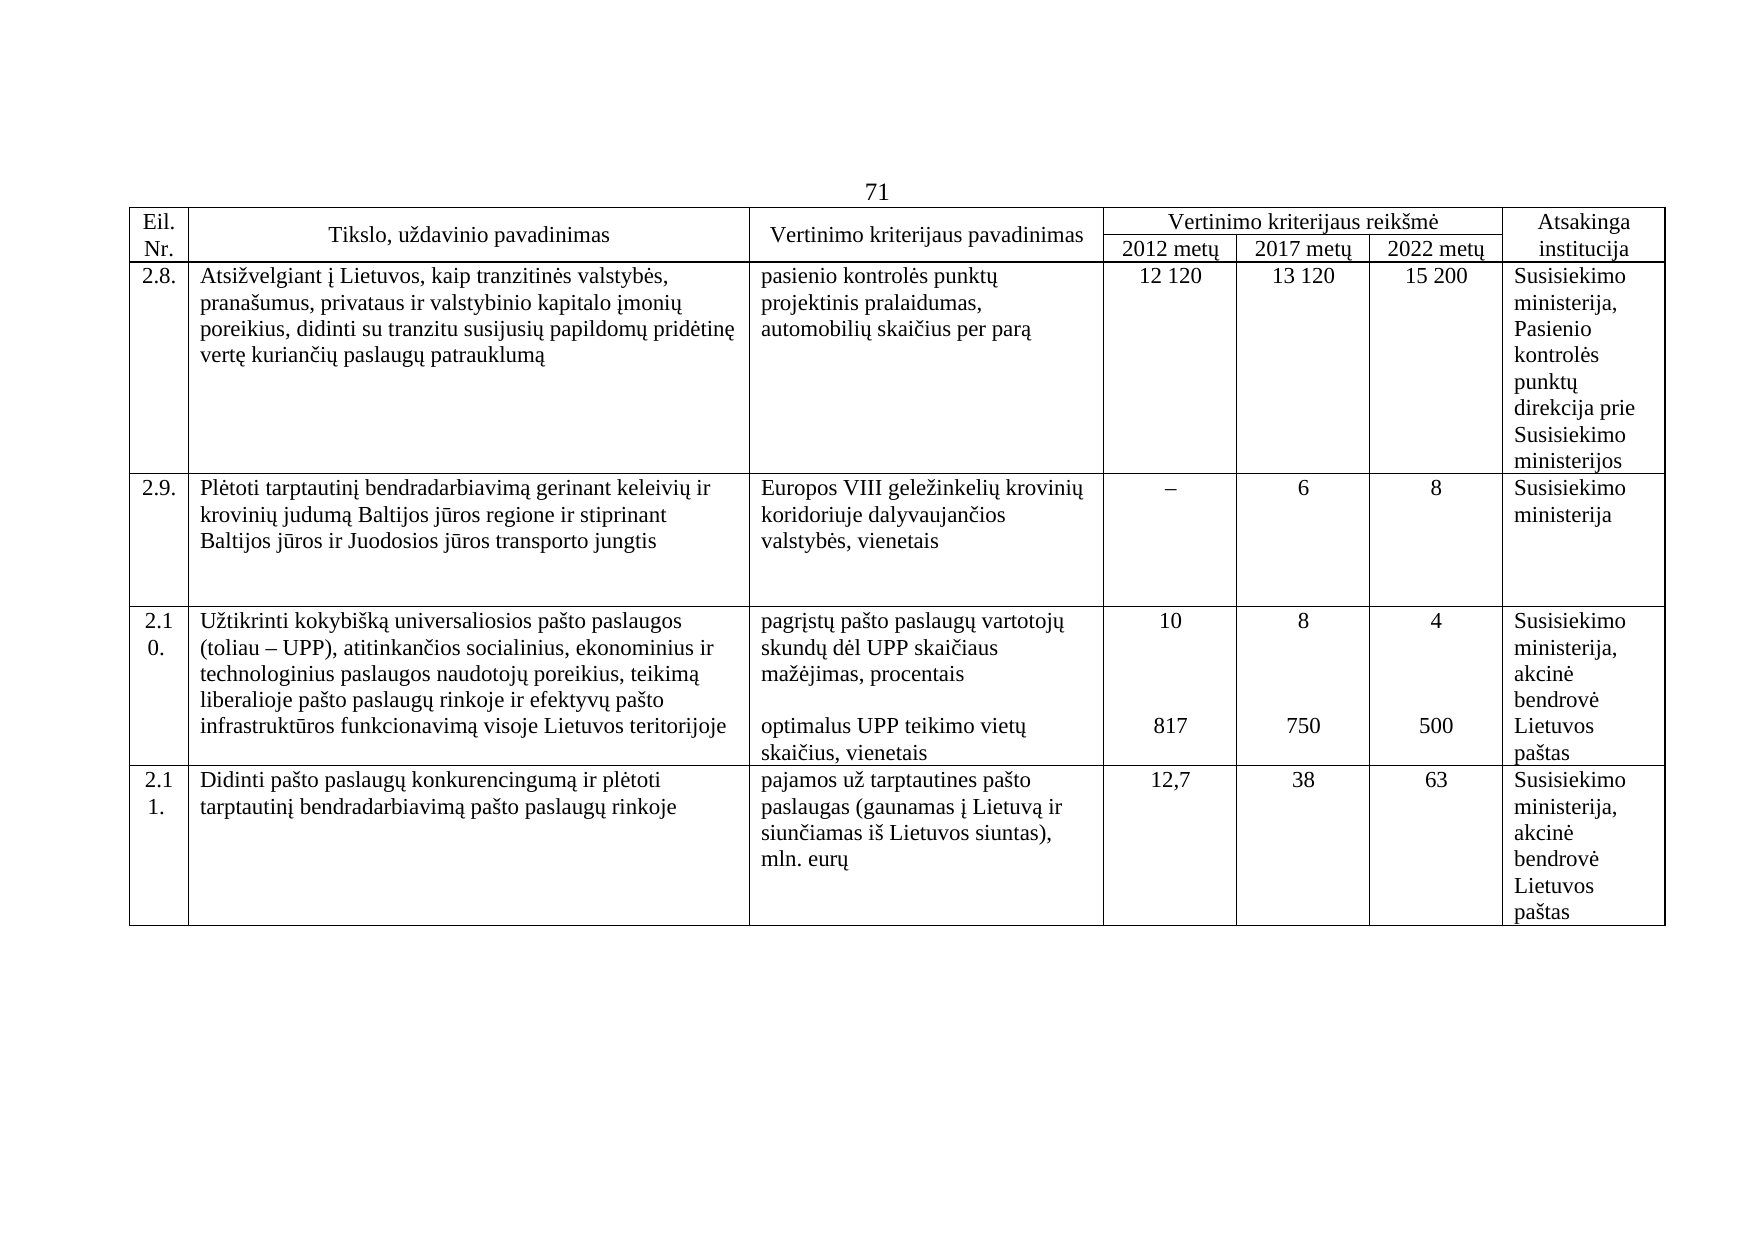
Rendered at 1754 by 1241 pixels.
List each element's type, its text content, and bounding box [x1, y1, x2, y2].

table_cell 12,7 [1104, 766, 1236, 924]
table_cell Plėtoti tarptautinį bendradarbiavimą gerinant keleivių ir krovinių judumą Baltijos jūros regione ir stiprinant Baltijos jūros ir Juodosios jūros transporto jungtis [189, 474, 749, 606]
table_cell Susisiekimo ministerija [1503, 474, 1664, 606]
table_cell 8 750 [1237, 607, 1369, 765]
table_cell Didinti pašto paslaugų konkurencingumą ir plėtoti tarptautinį bendradarbiavimą pašto paslaugų rinkoje [189, 766, 749, 924]
table_cell 8 [1370, 474, 1502, 606]
table_cell Susisiekimo ministerija, Pasienio kontrolės punktų direkcija prie Susisiekimo ministerijos [1503, 263, 1664, 473]
table_cell 2.9. [130, 474, 188, 606]
table_cell 2.8. [130, 263, 188, 473]
table_cell – [1104, 474, 1236, 606]
table_header Tikslo, uždavinio pavadinimas [189, 208, 749, 261]
table_cell Susisiekimo ministerija, akcinė bendrovė Lietuvos paštas [1503, 607, 1664, 765]
table_header Eil. Nr. [130, 208, 188, 261]
table_cell Susisiekimo ministerija, akcinė bendrovė Lietuvos paštas [1503, 766, 1664, 924]
table_cell 12 120 [1104, 263, 1236, 473]
table_cell 2.11. [130, 766, 188, 924]
table_cell pagrįstų pašto paslaugų vartotojų skundų dėl UPP skaičiaus mažėjimas, procentais optimalus UPP teikimo vietų skaičius, vienetais [750, 607, 1103, 765]
table_cell 2017 metų [1237, 235, 1369, 261]
table_header Vertinimo kriterijaus reikšmė [1104, 208, 1502, 234]
table_cell 10 817 [1104, 607, 1236, 765]
table_cell 2022 metų [1370, 235, 1502, 261]
table_cell 4 500 [1370, 607, 1502, 765]
table_cell Europos VIII geležinkelių krovinių koridoriuje dalyvaujančios valstybės, vienetais [750, 474, 1103, 606]
table_cell 15 200 [1370, 263, 1502, 473]
table_cell pasienio kontrolės punktų projektinis pralaidumas, automobilių skaičius per parą [750, 263, 1103, 473]
table_cell 2.10. [130, 607, 188, 765]
table_cell Užtikrinti kokybišką universaliosios pašto paslaugos (toliau – UPP), atitinkančios socialinius, ekonominius ir technologinius paslaugos naudotojų poreikius, teikimą liberalioje pašto paslaugų rinkoje ir efektyvų pašto infrastruktūros funkcionavimą visoje Lietuvos teritorijoje [189, 607, 749, 765]
table_header Vertinimo kriterijaus pavadinimas [750, 208, 1103, 261]
table_cell Atsižvelgiant į Lietuvos, kaip tranzitinės valstybės, pranašumus, privataus ir valstybinio kapitalo įmonių poreikius, didinti su tranzitu susijusių papildomų pridėtinę vertę kuriančių paslaugų patrauklumą [189, 263, 749, 473]
table_cell 63 [1370, 766, 1502, 924]
table_cell 6 [1237, 474, 1369, 606]
table_cell 13 120 [1237, 263, 1369, 473]
table_header Atsakinga institucija [1503, 208, 1664, 261]
table_cell 2012 metų [1104, 235, 1236, 261]
table_cell pajamos už tarptautines pašto paslaugas (gaunamas į Lietuvą ir siunčiamas iš Lietuvos siuntas), mln. eurų [750, 766, 1103, 924]
table_cell 38 [1237, 766, 1369, 924]
